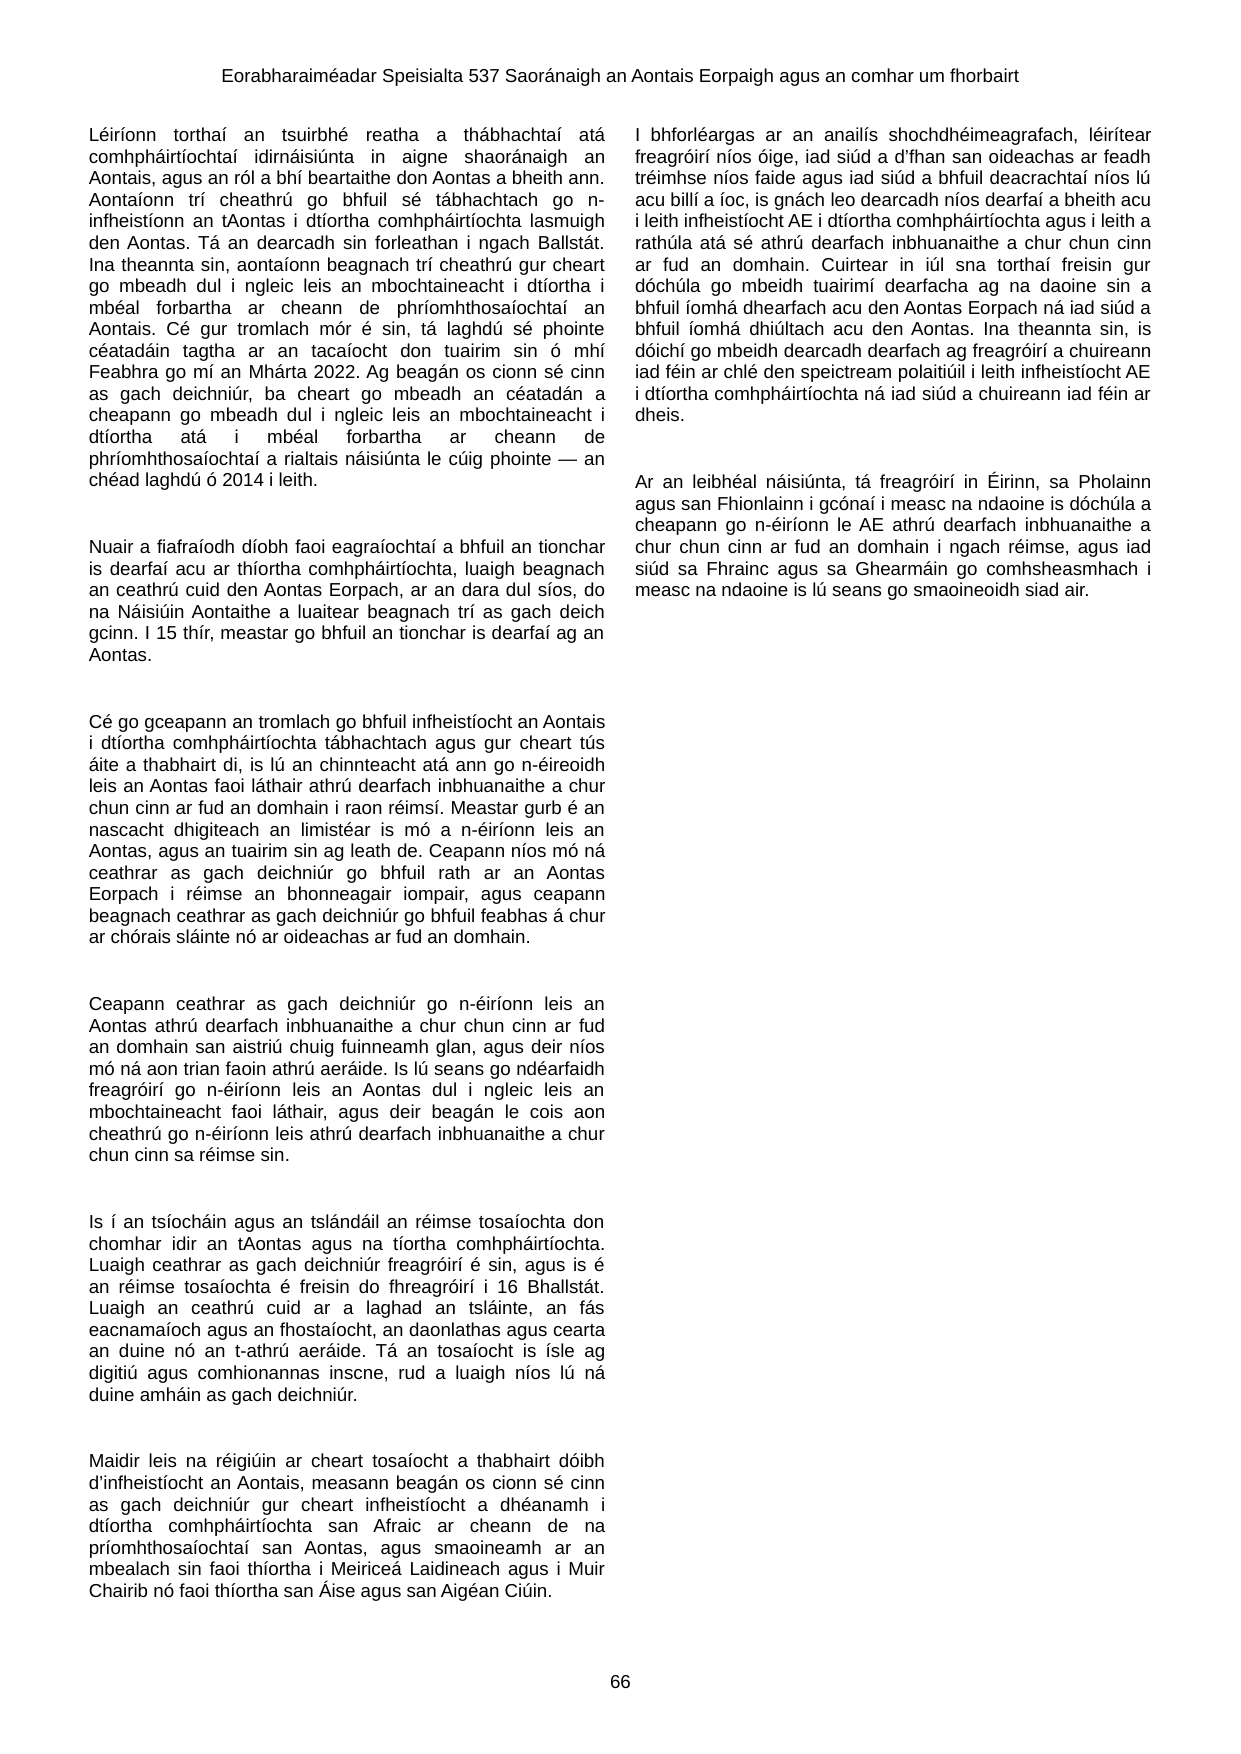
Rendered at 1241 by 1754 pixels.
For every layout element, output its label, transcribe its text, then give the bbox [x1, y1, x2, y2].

text I bhforléargas ar an anailís shochdhéimeagrafach, léirítear freagróirí níos óige, iad siúd a d’fhan san oideachas ar feadh tréimhse níos faide agus iad siúd a bhfuil deacrachtaí níos lú acu billí a íoc, is gnách leo dearcadh níos dearfaí a bheith acu i leith infheistíocht AE i dtíortha comhpháirtíochta agus i leith a rathúla atá sé athrú dearfach inbhuanaithe a chur chun cinn ar fud an domhain. Cuirtear in iúl sna torthaí freisin gur dóchúla go mbeidh tuairimí dearfacha ag na daoine sin a bhfuil íomhá dhearfach acu den Aontas Eorpach ná iad siúd a bhfuil íomhá dhiúltach acu den Aontas. Ina theannta sin, is dóichí go mbeidh dearcadh dearfach ag freagróirí a chuireann iad féin ar chlé den speictream polaitiúil i leith infheistíocht AE i dtíortha comhpháirtíochta ná iad siúd a chuireann iad féin ar dheis. [635, 124, 1152, 426]
text Is í an tsíocháin agus an tslándáil an réimse tosaíochta don chomhar idir an tAontas agus na tíortha comhpháirtíochta. Luaigh ceathrar as gach deichniúr freagróirí é sin, agus is é an réimse tosaíochta é freisin do fhreagróirí i 16 Bhallstát. Luaigh an ceathrú cuid ar a laghad an tsláinte, an fás eacnamaíoch agus an fhostaíocht, an daonlathas agus cearta an duine nó an t-athrú aeráide. Tá an tosaíocht is ísle ag digitiú agus comhionannas inscne, rud a luaigh níos lú ná duine amháin as gach deichniúr. [88, 1211, 605, 1405]
text Ar an leibhéal náisiúnta, tá freagróirí in Éirinn, sa Pholainn agus san Fhionlainn i gcónaí i measc na ndaoine is dóchúla a cheapann go n-éiríonn le AE athrú dearfach inbhuanaithe a chur chun cinn ar fud an domhain i ngach réimse, agus iad siúd sa Fhrainc agus sa Ghearmáin go comhsheasmhach i measc na ndaoine is lú seans go smaoineoidh siad air. [635, 471, 1152, 601]
text Maidir leis na réigiúin ar cheart tosaíocht a thabhairt dóibh d’infheistíocht an Aontais, measann beagán os cionn sé cinn as gach deichniúr gur cheart infheistíocht a dhéanamh i dtíortha comhpháirtíochta san Afraic ar cheann de na príomhthosaíochtaí san Aontas, agus smaoineamh ar an mbealach sin faoi thíortha i Meiriceá Laidineach agus i Muir Chairib nó faoi thíortha san Áise agus san Aigéan Ciúin. [88, 1450, 605, 1601]
text Ceapann ceathrar as gach deichniúr go n-éiríonn leis an Aontas athrú dearfach inbhuanaithe a chur chun cinn ar fud an domhain san aistriú chuig fuinneamh glan, agus deir níos mó ná aon trian faoin athrú aeráide. Is lú seans go ndéarfaidh freagróirí go n-éiríonn leis an Aontas dul i ngleic leis an mbochtaineacht faoi láthair, agus deir beagán le cois aon cheathrú go n-éiríonn leis athrú dearfach inbhuanaithe a chur chun cinn sa réimse sin. [88, 993, 605, 1166]
text Léiríonn torthaí an tsuirbhé reatha a thábhachtaí atá comhpháirtíochtaí idirnáisiúnta in aigne shaoránaigh an Aontais, agus an ról a bhí beartaithe don Aontas a bheith ann. Aontaíonn trí cheathrú go bhfuil sé tábhachtach go n-infheistíonn an tAontas i dtíortha comhpháirtíochta lasmuigh den Aontas. Tá an dearcadh sin forleathan i ngach Ballstát. Ina theannta sin, aontaíonn beagnach trí cheathrú gur cheart go mbeadh dul i ngleic leis an mbochtaineacht i dtíortha i mbéal forbartha ar cheann de phríomhthosaíochtaí an Aontais. Cé gur tromlach mór é sin, tá laghdú sé phointe céatadáin tagtha ar an tacaíocht don tuairim sin ó mhí Feabhra go mí an Mhárta 2022. Ag beagán os cionn sé cinn as gach deichniúr, ba cheart go mbeadh an céatadán a cheapann go mbeadh dul i ngleic leis an mbochtaineacht i dtíortha atá i mbéal forbartha ar cheann de phríomhthosaíochtaí a rialtais náisiúnta le cúig phointe — an chéad laghdú ó 2014 i leith. [88, 124, 605, 491]
text Cé go gceapann an tromlach go bhfuil infheistíocht an Aontais i dtíortha comhpháirtíochta tábhachtach agus gur cheart tús áite a thabhairt di, is lú an chinnteacht atá ann go n-éireoidh leis an Aontas faoi láthair athrú dearfach inbhuanaithe a chur chun cinn ar fud an domhain i raon réimsí. Meastar gurb é an nascacht dhigiteach an limistéar is mó a n-éiríonn leis an Aontas, agus an tuairim sin ag leath de. Ceapann níos mó ná ceathrar as gach deichniúr go bhfuil rath ar an Aontas Eorpach i réimse an bhonneagair iompair, agus ceapann beagnach ceathrar as gach deichniúr go bhfuil feabhas á chur ar chórais sláinte nó ar oideachas ar fud an domhain. [88, 711, 605, 948]
text Nuair a fiafraíodh díobh faoi eagraíochtaí a bhfuil an tionchar is dearfaí acu ar thíortha comhpháirtíochta, luaigh beagnach an ceathrú cuid den Aontas Eorpach, ar an dara dul síos, do na Náisiúin Aontaithe a luaitear beagnach trí as gach deich gcinn. I 15 thír, meastar go bhfuil an tionchar is dearfaí ag an Aontas. [88, 536, 605, 665]
